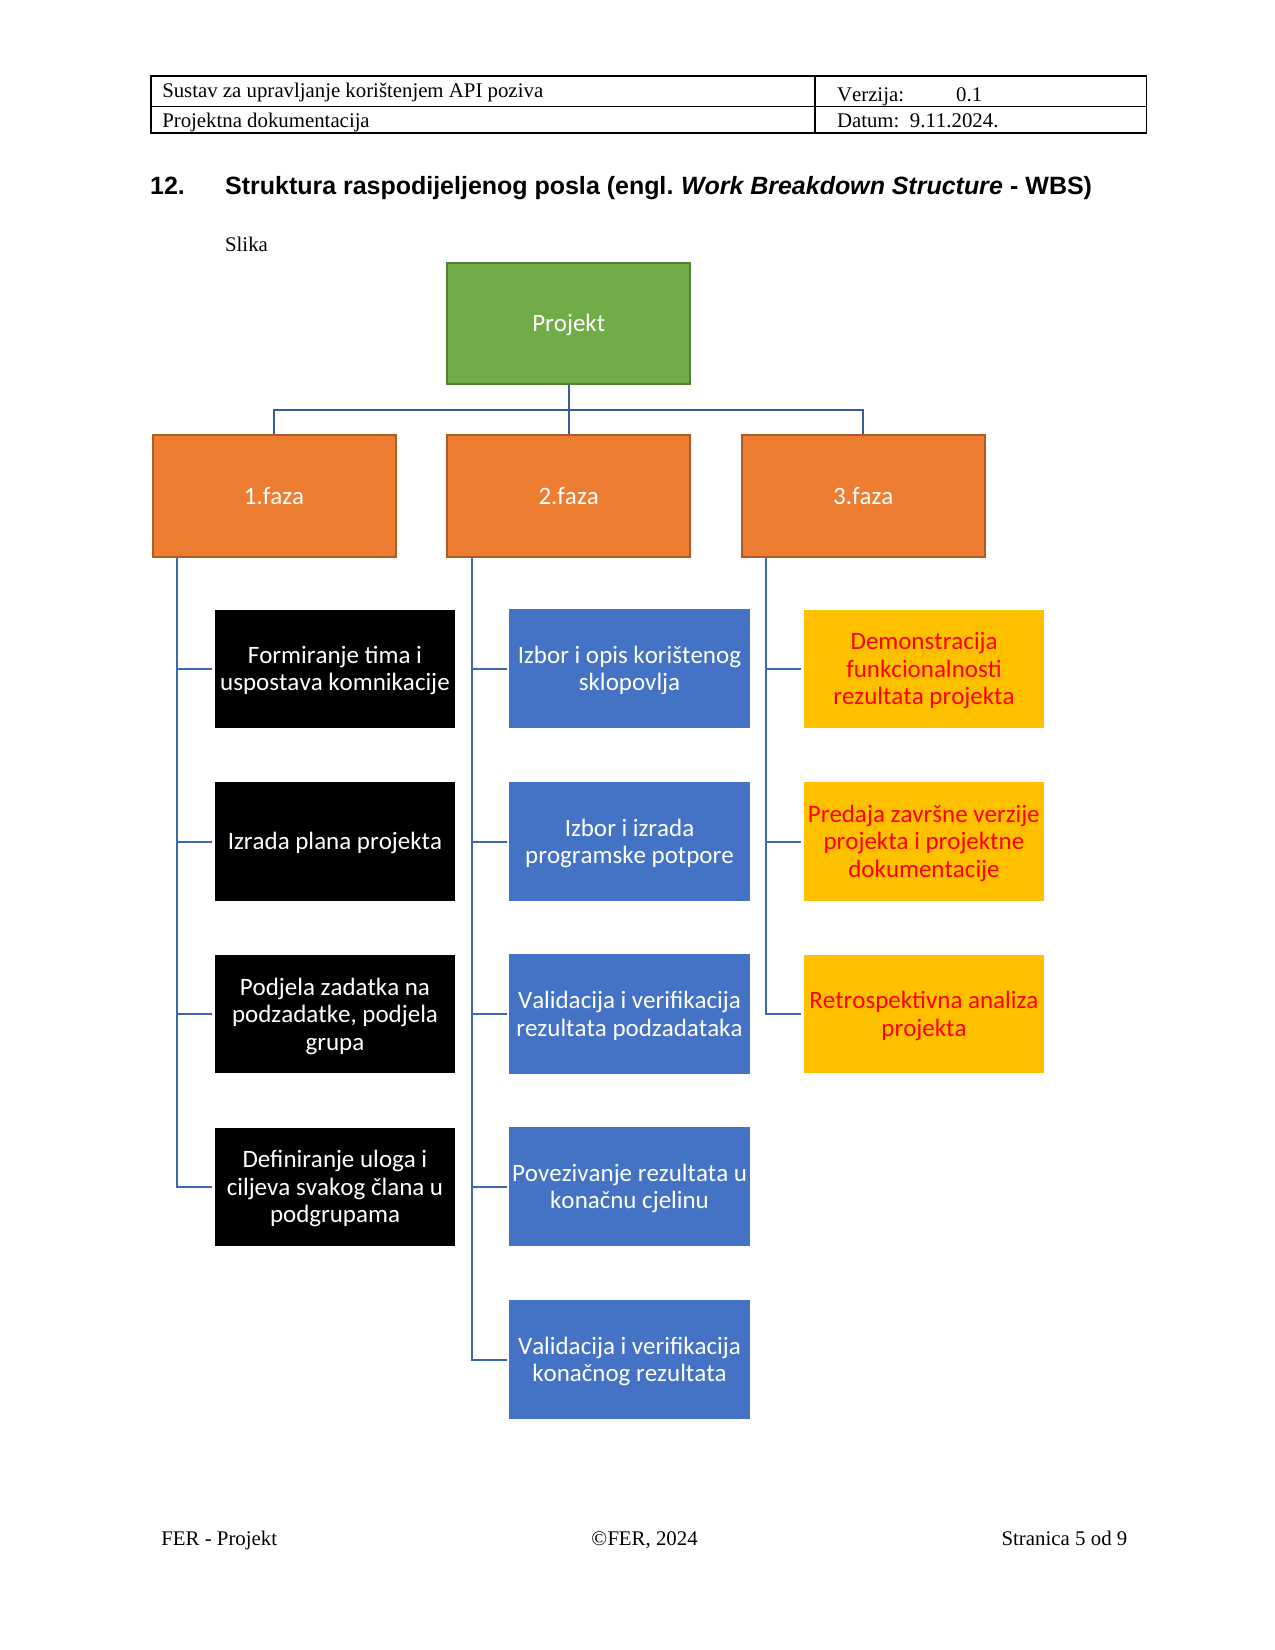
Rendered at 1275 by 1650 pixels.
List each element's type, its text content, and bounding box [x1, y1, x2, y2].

subtitle Struktura raspodijeljenog posla (engl. Work Breakdown Structure - WBS) [150, 171, 1125, 200]
text Slika [225, 231, 1125, 256]
